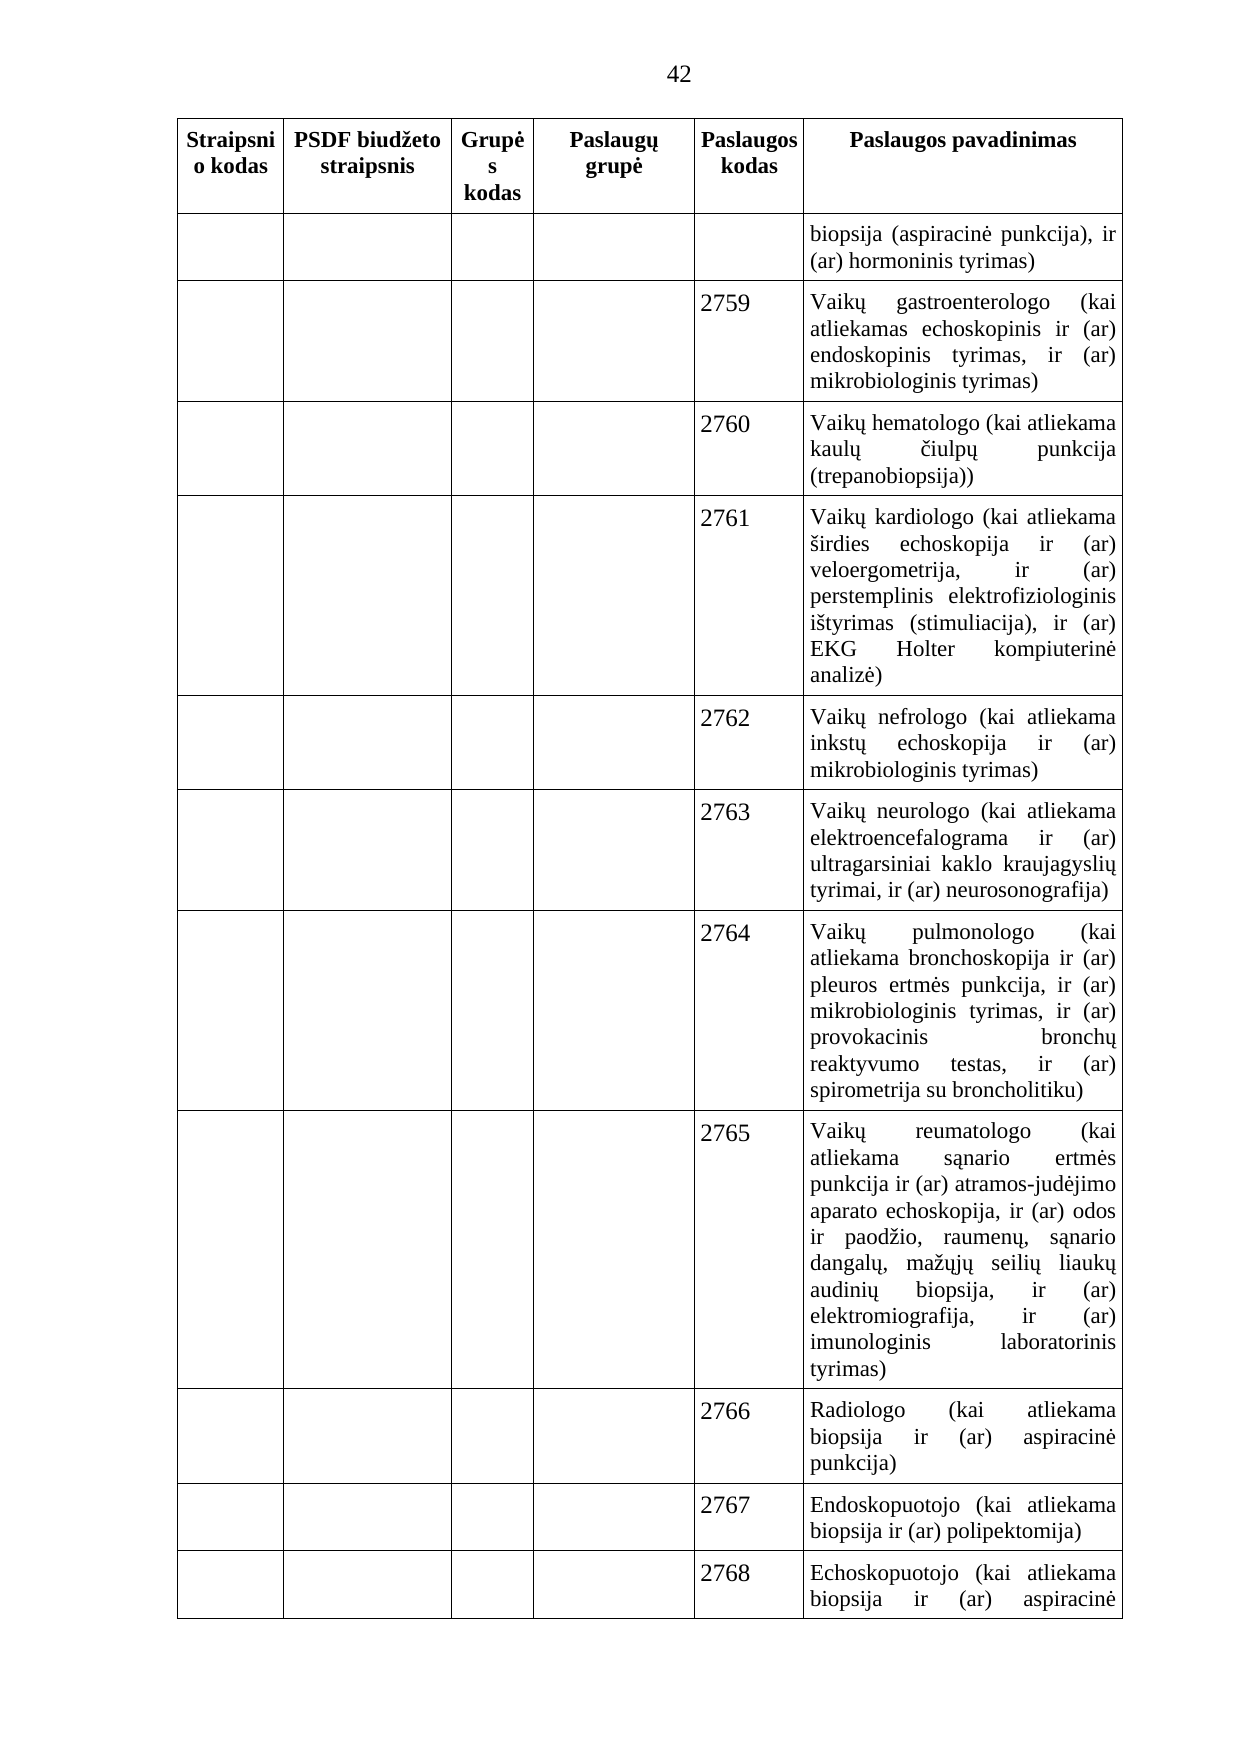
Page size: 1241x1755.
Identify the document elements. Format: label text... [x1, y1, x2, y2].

table_cell [534, 696, 694, 789]
table_cell [534, 1484, 694, 1550]
table_cell [284, 281, 451, 401]
table_cell [452, 281, 533, 401]
table_cell 2762 [695, 696, 803, 789]
table_header Paslaugos pavadinimas [804, 119, 1122, 212]
table_cell [284, 790, 451, 910]
table_header Paslaugų grupė [534, 119, 694, 212]
table_header PSDF biudžeto straipsnis [284, 119, 451, 212]
table_cell [452, 696, 533, 789]
table_cell [452, 496, 533, 695]
table_cell 2764 [695, 911, 803, 1109]
table_cell Radiologo (kai atliekama biopsija ir (ar) aspiracinė punkcija) [804, 1389, 1122, 1482]
table_cell [534, 281, 694, 401]
table_cell [452, 1484, 533, 1550]
table_cell [178, 402, 283, 495]
table_cell 2763 [695, 790, 803, 910]
table_cell [284, 496, 451, 695]
table_cell [534, 1389, 694, 1482]
table_cell 2765 [695, 1111, 803, 1388]
table_cell Vaikų reumatologo (kai atliekama sąnario ertmės punkcija ir (ar) atramos-judėjimo aparato echoskopija, ir (ar) odos ir paodžio, raumenų, sąnario dangalų, mažųjų seilių liaukų audinių biopsija, ir (ar) elektromiografija, ir (ar) imunologinis laboratorinis tyrimas) [804, 1111, 1122, 1388]
table_cell [178, 1551, 283, 1618]
table_cell [178, 1389, 283, 1482]
table_cell Vaikų neurologo (kai atliekama elektroencefalograma ir (ar) ultragarsiniai kaklo kraujagyslių tyrimai, ir (ar) neurosonografija) [804, 790, 1122, 910]
table_cell [284, 1551, 451, 1618]
table_header Grupės kodas [452, 119, 533, 212]
table_cell [284, 1484, 451, 1550]
table_cell [284, 214, 451, 280]
table_cell Vaikų hematologo (kai atliekama kaulų čiulpų punkcija (trepanobiopsija)) [804, 402, 1122, 495]
table_header Paslaugos kodas [695, 119, 803, 212]
table_cell [452, 911, 533, 1109]
table_cell [534, 1551, 694, 1618]
table_cell [534, 790, 694, 910]
table_cell 2761 [695, 496, 803, 695]
table_cell 2768 [695, 1551, 803, 1618]
table_cell [178, 1111, 283, 1388]
table_cell [284, 1111, 451, 1388]
table_cell [178, 911, 283, 1109]
table_cell [534, 496, 694, 695]
table_cell [178, 696, 283, 789]
table_cell [452, 1111, 533, 1388]
table_cell Vaikų nefrologo (kai atliekama inkstų echoskopija ir (ar) mikrobiologinis tyrimas) [804, 696, 1122, 789]
table_header Straipsnio kodas [178, 119, 283, 212]
table_cell [452, 214, 533, 280]
table_cell [534, 1111, 694, 1388]
table_cell 2760 [695, 402, 803, 495]
table_cell 2767 [695, 1484, 803, 1550]
table_cell [284, 911, 451, 1109]
table_cell [695, 214, 803, 280]
table_cell 2759 [695, 281, 803, 401]
table_cell Echoskopuotojo (kai atliekama biopsija ir (ar) aspiracinė [804, 1551, 1122, 1618]
table_cell Vaikų pulmonologo (kai atliekama bronchoskopija ir (ar) pleuros ertmės punkcija, ir (ar) mikrobiologinis tyrimas, ir (ar) provokacinis bronchų reaktyvumo testas, ir (ar) spirometrija su broncholitiku) [804, 911, 1122, 1109]
table_cell [178, 281, 283, 401]
table_cell [452, 1551, 533, 1618]
table_cell Vaikų gastroenterologo (kai atliekamas echoskopinis ir (ar) endoskopinis tyrimas, ir (ar) mikrobiologinis tyrimas) [804, 281, 1122, 401]
table_cell [534, 911, 694, 1109]
table_cell [452, 402, 533, 495]
table_cell 2766 [695, 1389, 803, 1482]
table_cell [452, 1389, 533, 1482]
table_cell [284, 1389, 451, 1482]
table_cell [178, 496, 283, 695]
table_cell [178, 1484, 283, 1550]
table_cell Vaikų kardiologo (kai atliekama širdies echoskopija ir (ar) veloergometrija, ir (ar) perstemplinis elektrofiziologinis ištyrimas (stimuliacija), ir (ar) EKG Holter kompiuterinė analizė) [804, 496, 1122, 695]
table_cell [178, 790, 283, 910]
table_cell [534, 214, 694, 280]
table_cell [534, 402, 694, 495]
table_cell biopsija (aspiracinė punkcija), ir (ar) hormoninis tyrimas) [804, 214, 1122, 280]
table_cell [178, 214, 283, 280]
table_cell [284, 402, 451, 495]
table_cell [284, 696, 451, 789]
table_cell Endoskopuotojo (kai atliekama biopsija ir (ar) polipektomija) [804, 1484, 1122, 1550]
table_cell [452, 790, 533, 910]
